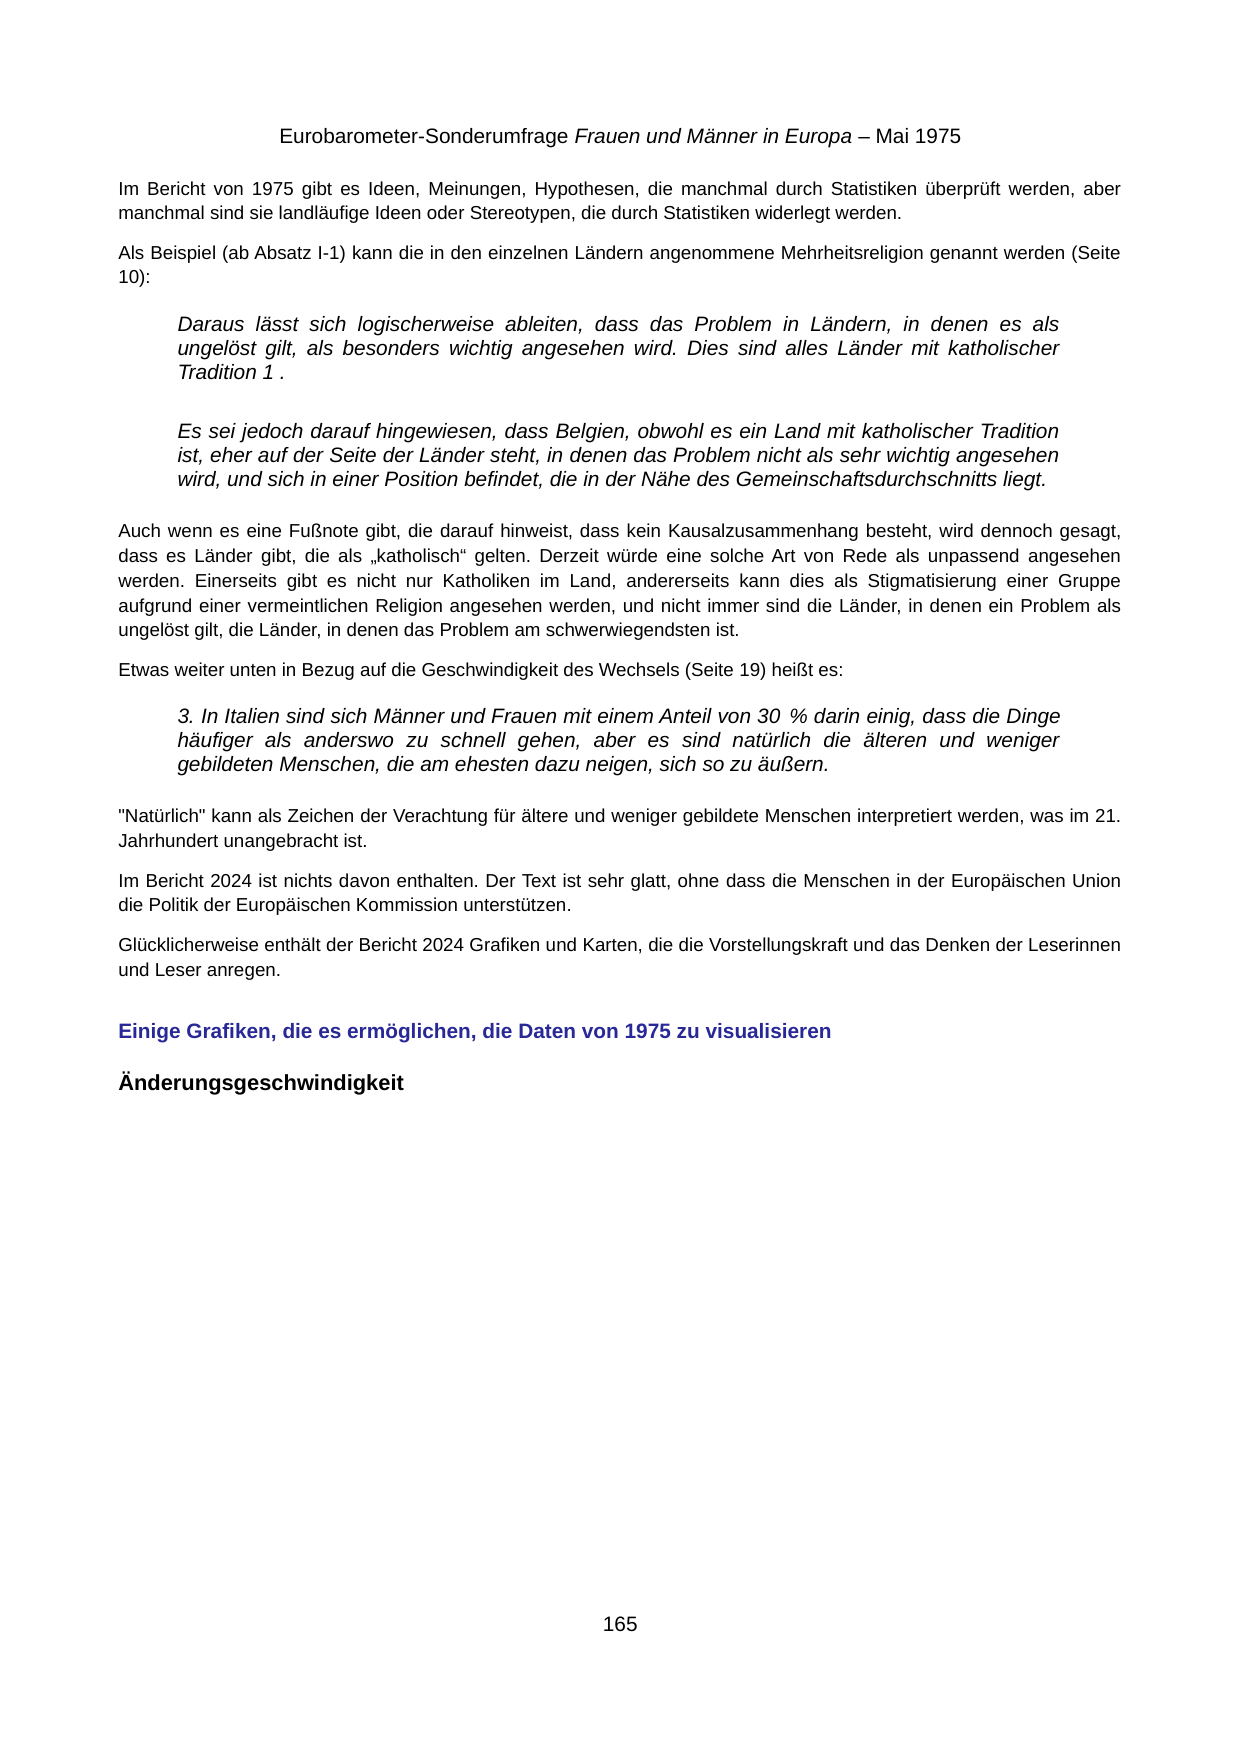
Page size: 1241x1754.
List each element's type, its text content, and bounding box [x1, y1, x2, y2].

text Etwas weiter unten in Bezug auf die Geschwindigkeit des Wechsels (Seite 19) heißt es: [118, 659, 1122, 680]
subtitle Einige Grafiken, die es ermöglichen, die Daten von 1975 zu visualisieren [118, 1018, 1122, 1042]
text Im Bericht von 1975 gibt es Ideen, Meinungen, Hypothesen, die manchmal durch Statistiken überprüft werden, aber manchmal sind sie landläufige Ideen oder Stereotypen, die durch Statistiken widerlegt werden. [118, 177, 1122, 224]
text Glücklicherweise enthält der Bericht 2024 Grafiken und Karten, die die Vorstellungskraft und das Denken der Leserinnen und Leser anregen. [118, 933, 1122, 980]
text "Natürlich" kann als Zeichen der Verachtung für ältere und weniger gebildete Menschen interpretiert werden, was im 21. Jahrhundert unangebracht ist. [118, 805, 1122, 852]
text Daraus lässt sich logischerweise ableiten, dass das Problem in Ländern, in denen es als ungelöst gilt, als besonders wichtig angesehen wird. Dies sind alles Länder mit katholischer Tradition 1 . [177, 312, 1063, 383]
subtitle Änderungsgeschwindigkeit [118, 1069, 1122, 1095]
text 3. In Italien sind sich Männer und Frauen mit einem Anteil von 30 % darin einig, dass die Dinge häufiger als anderswo zu schnell gehen, aber es sind natürlich die älteren und weniger gebildeten Menschen, die am ehesten dazu neigen, sich so zu äußern. [177, 704, 1063, 776]
text Im Bericht 2024 ist nichts davon enthalten. Der Text ist sehr glatt, ohne dass die Menschen in der Europäischen Union die Politik der Europäischen Kommission unterstützen. [118, 869, 1122, 916]
text Als Beispiel (ab Absatz I-1) kann die in den einzelnen Ländern angenommene Mehrheitsreligion genannt werden (Seite 10): [118, 242, 1122, 288]
text Auch wenn es eine Fußnote gibt, die darauf hinweist, dass kein Kausalzusammenhang besteht, wird dennoch gesagt, dass es Länder gibt, die als „katholisch“ gelten. Derzeit würde eine solche Art von Rede als unpassend angesehen werden. Einerseits gibt es nicht nur Katholiken im Land, andererseits kann dies als Stigmatisierung einer Gruppe aufgrund einer vermeintlichen Religion angesehen werden, und nicht immer sind die Länder, in denen ein Problem als ungelöst gilt, die Länder, in denen das Problem am schwerwiegendsten ist. [118, 520, 1122, 641]
text Es sei jedoch darauf hingewiesen, dass Belgien, obwohl es ein Land mit katholischer Tradition ist, eher auf der Seite der Länder steht, in denen das Problem nicht als sehr wichtig angesehen wird, und sich in einer Position befindet, die in der Nähe des Gemeinschaftsdurchschnitts liegt. [177, 419, 1063, 491]
